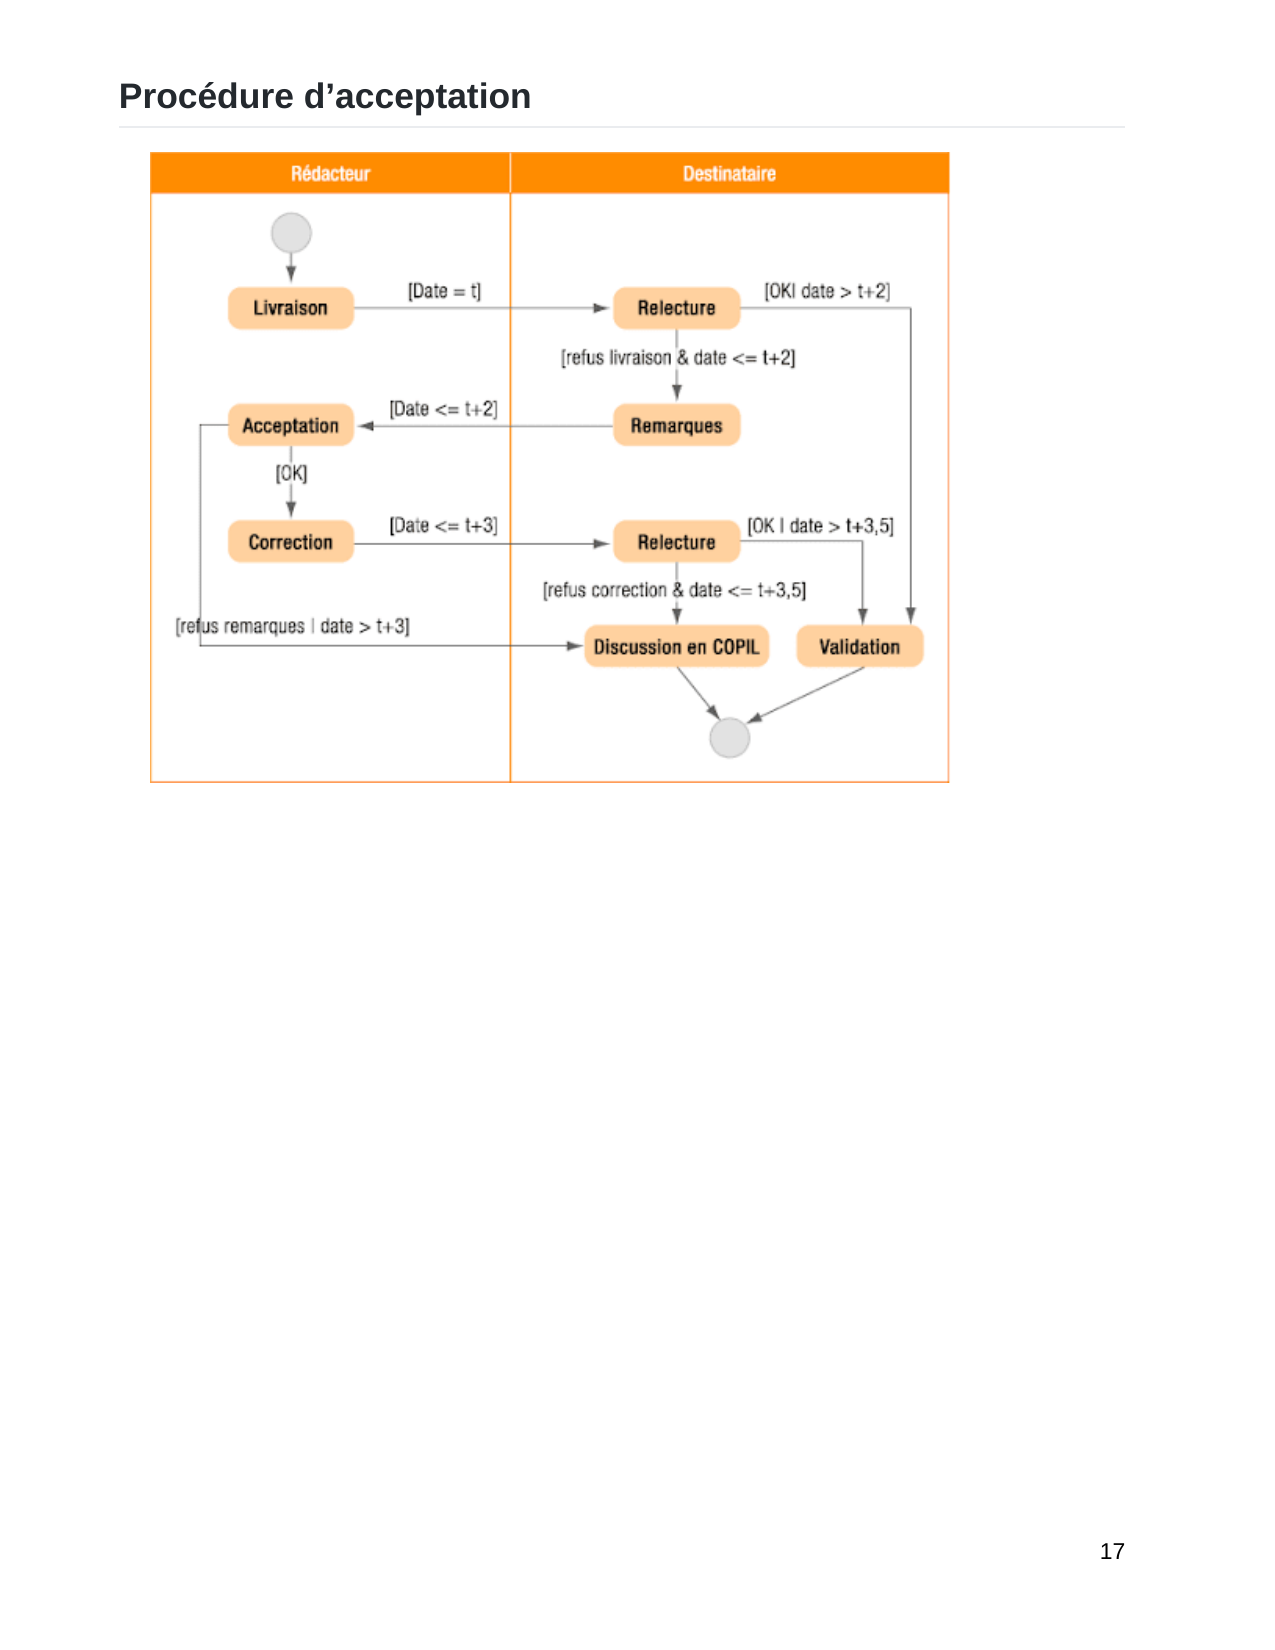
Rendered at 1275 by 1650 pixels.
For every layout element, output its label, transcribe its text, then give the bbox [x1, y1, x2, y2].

subtitle Procédure d’acceptation [119, 75, 1125, 126]
